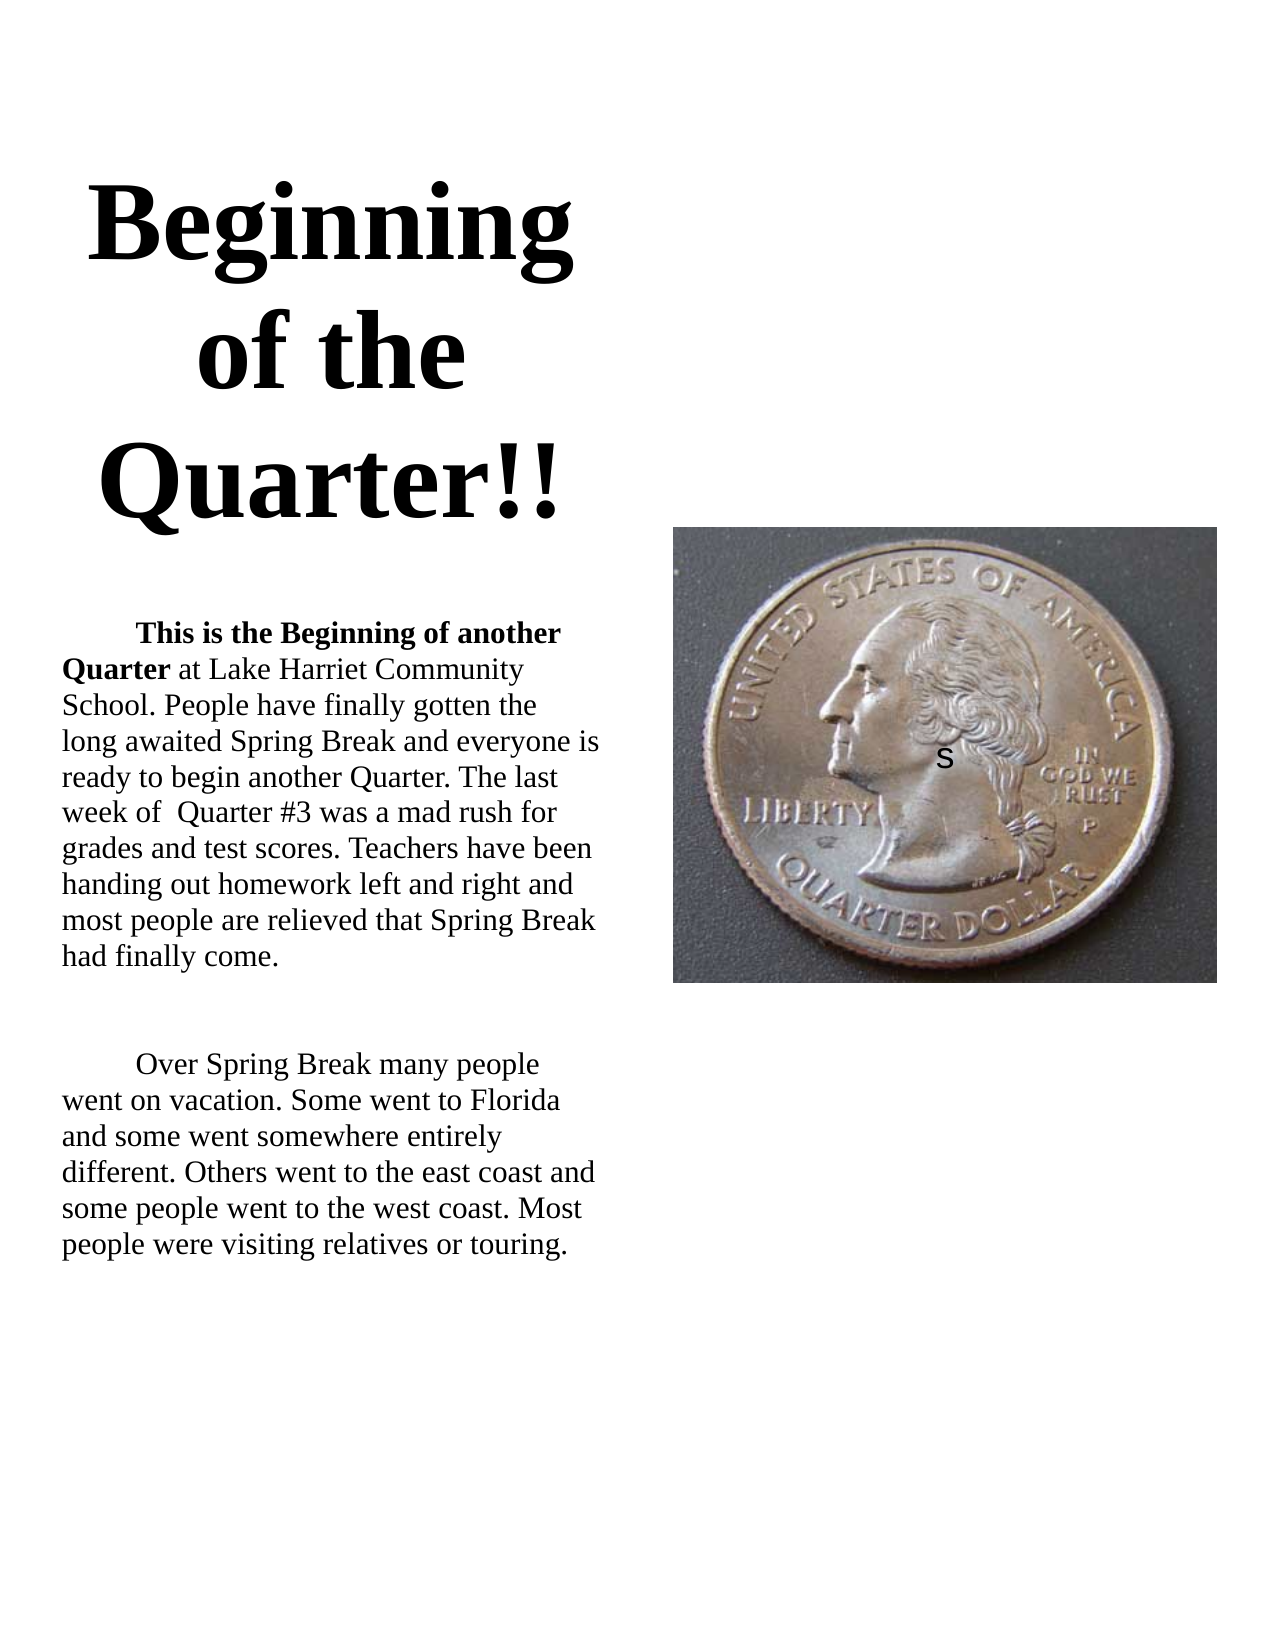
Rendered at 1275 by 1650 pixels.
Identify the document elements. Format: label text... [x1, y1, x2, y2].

picture [673, 527, 1217, 983]
text This is the Beginning of another Quarter at Lake Harriet Community School. People have finally gotten the long awaited Spring Break and everyone is ready to begin another Quarter. The last week of Quarter #3 was a mad rush for grades and test scores. Teachers have been handing out homework left and right and most people are relieved that Spring Break had finally come. [62, 614, 600, 973]
text Over Spring Break many people went on vacation. Some went to Florida and some went somewhere entirely different. Others went to the east coast and some people went to the west coast. Most people were visiting relatives or touring. [62, 1045, 600, 1261]
text Beginning of the Quarter!! [62, 154, 600, 542]
